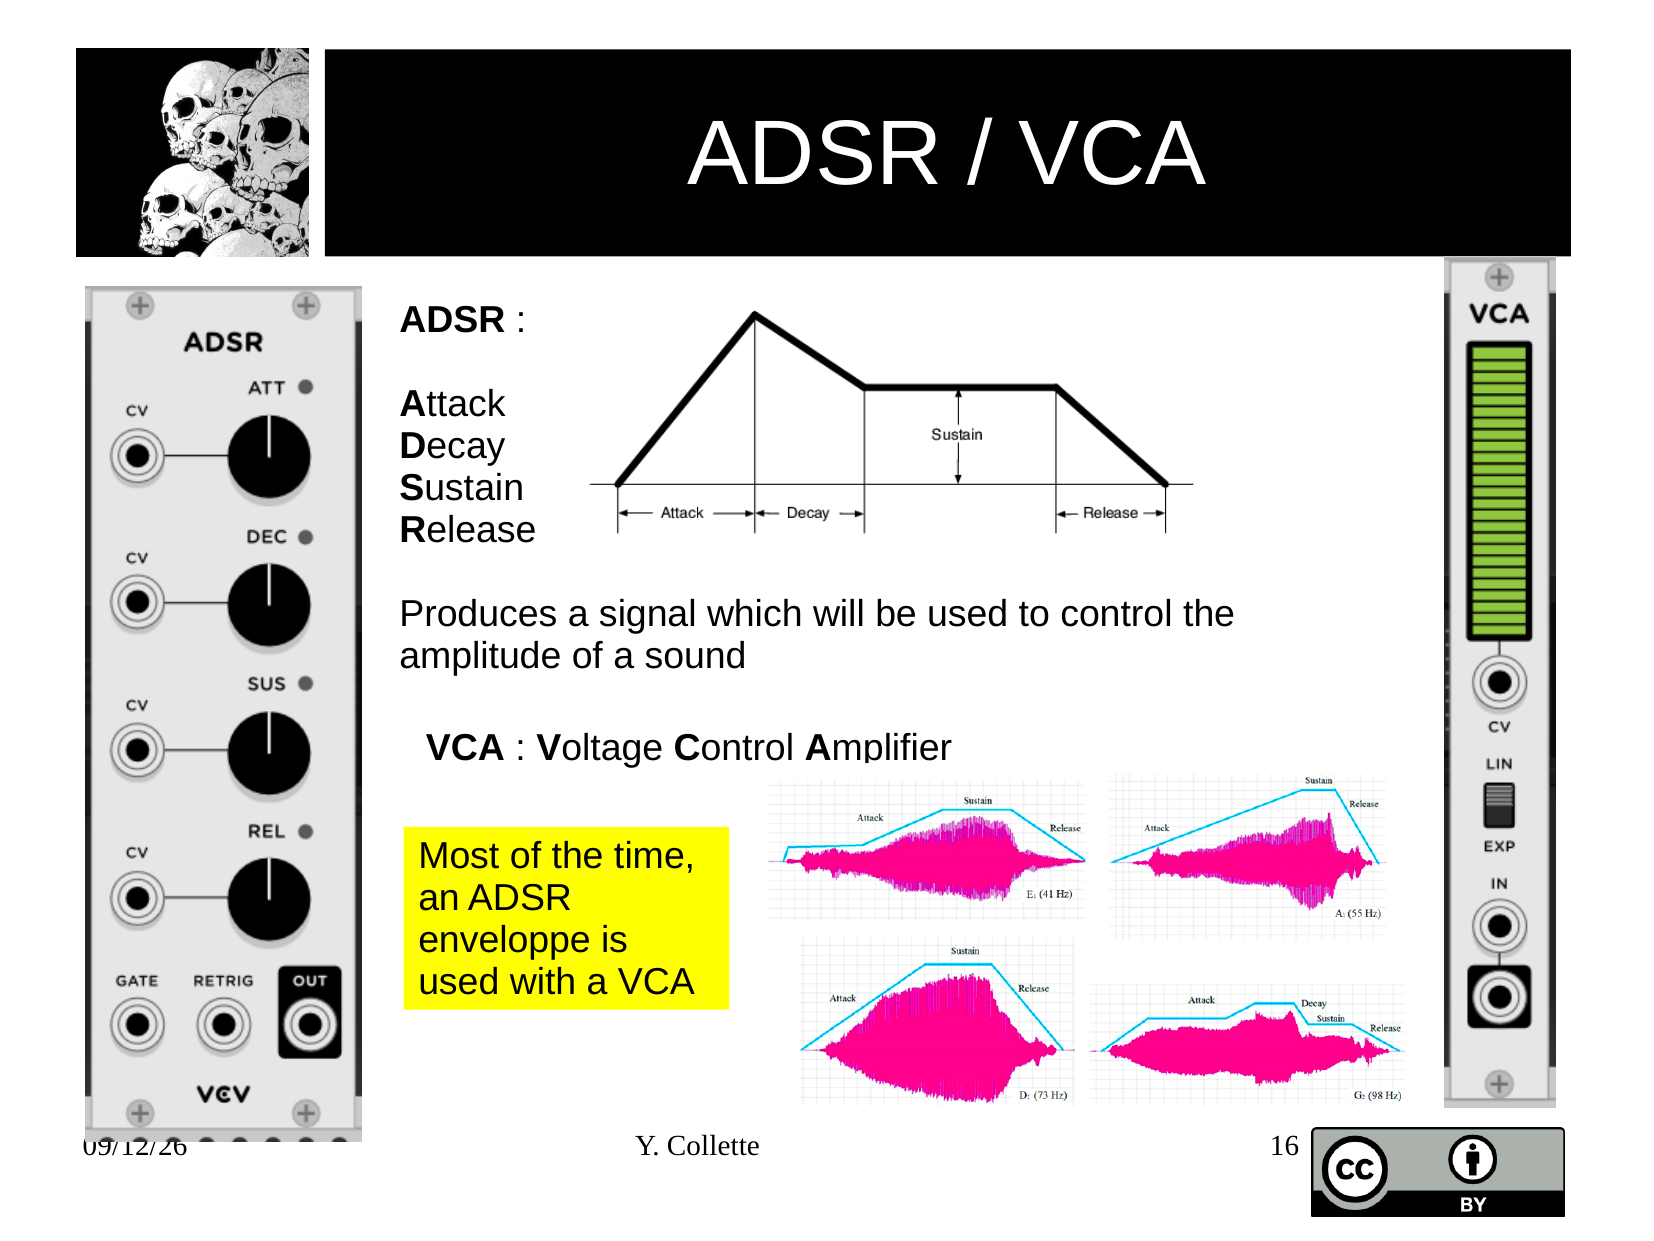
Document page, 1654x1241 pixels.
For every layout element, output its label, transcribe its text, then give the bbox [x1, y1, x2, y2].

picture [1311, 1127, 1565, 1217]
text_box ADSR : Attack Decay Sustain Release Produces a signal which will be used to control the amplitude of a sound [384, 290, 1414, 684]
title ADSR / VCA [324, 49, 1571, 257]
picture [1444, 256, 1556, 1108]
picture [759, 763, 1422, 1116]
picture [571, 290, 1210, 551]
text_box VCA : Voltage Control Amplifier [411, 718, 972, 776]
picture [76, 48, 309, 257]
picture [85, 286, 362, 1142]
text_box Most of the time, an ADSR enveloppe is used with a VCA [403, 826, 730, 1010]
